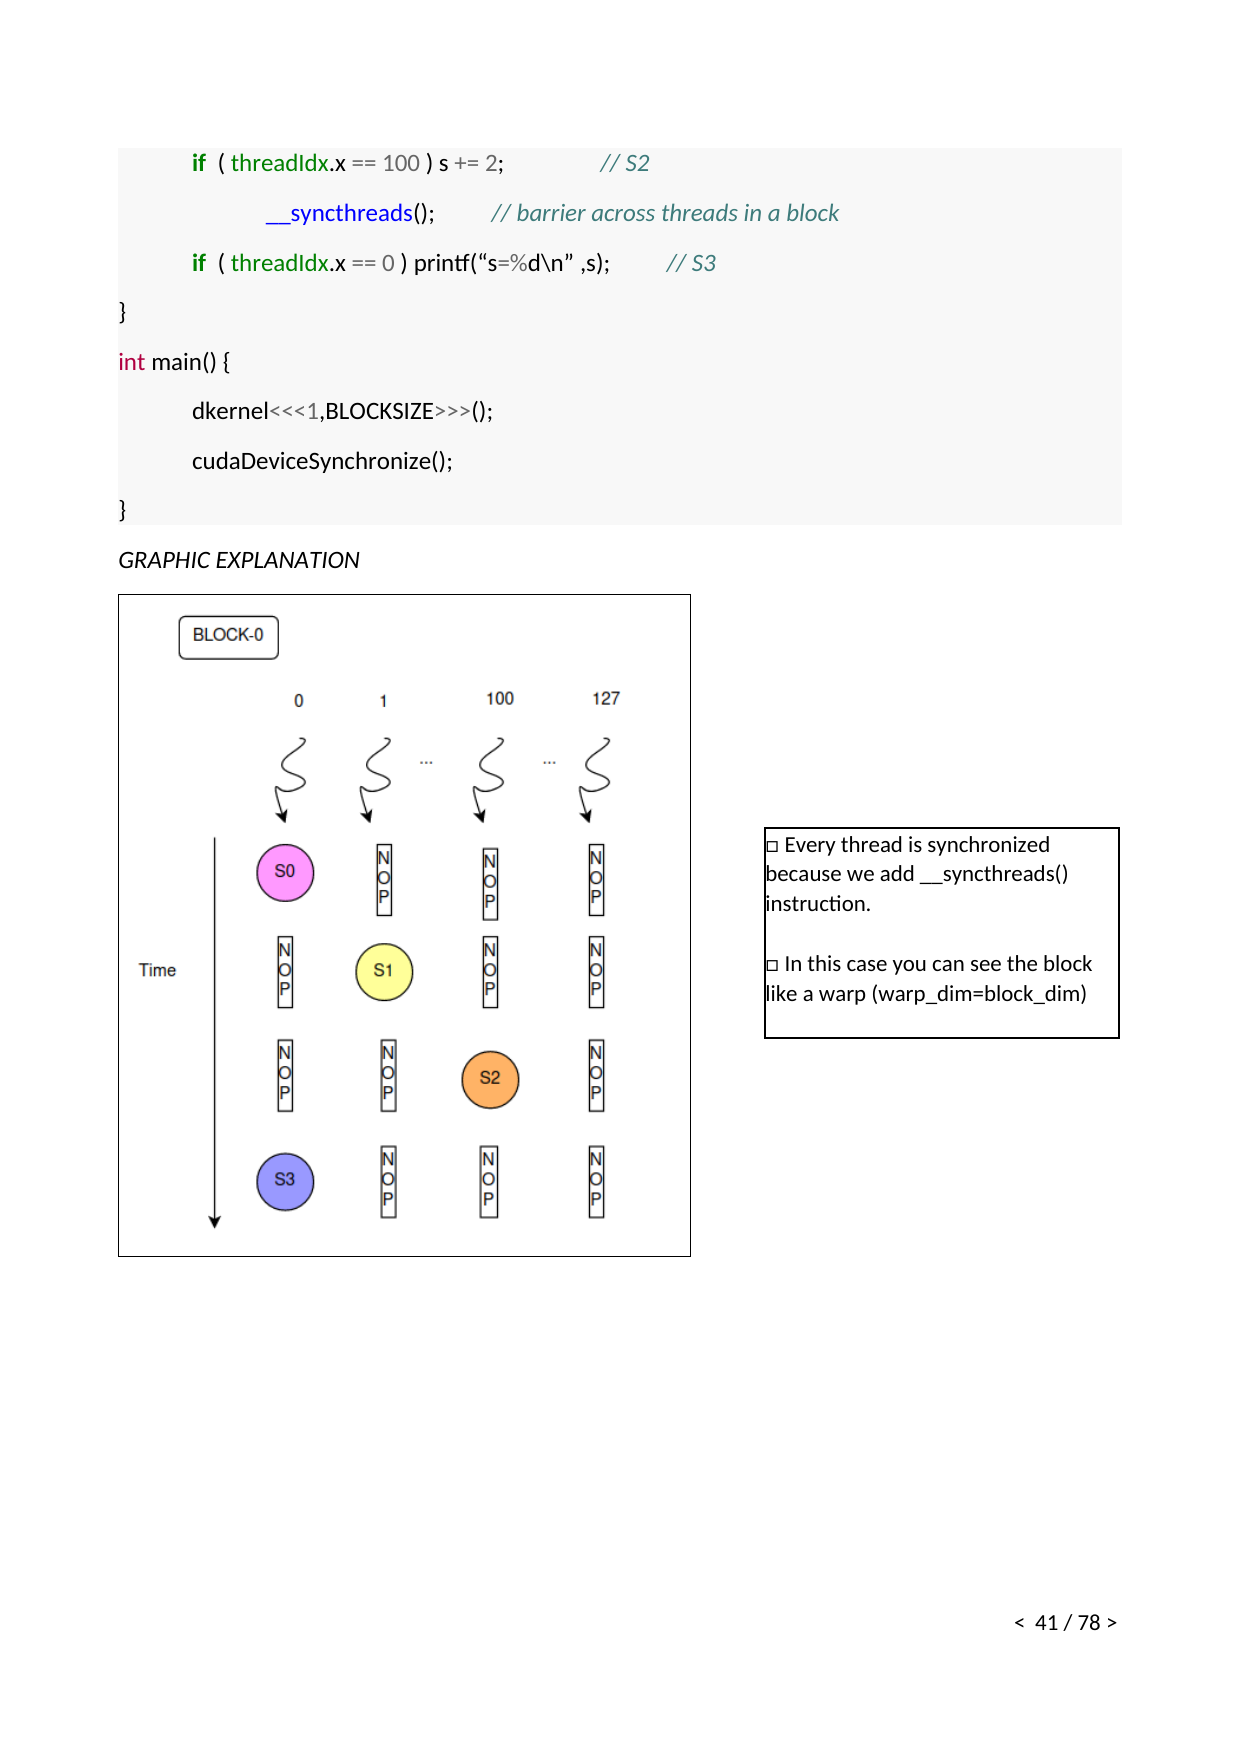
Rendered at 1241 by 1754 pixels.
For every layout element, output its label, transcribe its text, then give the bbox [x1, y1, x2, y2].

text cudaDeviceSynchronize(); [118, 445, 1122, 476]
text if ( threadIdx.x == 100 ) s += 2; // S2 [118, 148, 1122, 178]
text dkernel<<<1,BLOCKSIZE>>>(); [118, 396, 1122, 426]
text } [118, 296, 1122, 327]
text GRAPHIC EXPLANATION [118, 544, 1122, 575]
text if ( threadIdx.x == 0 ) printf(“s=%d\n” ,s); // S3 [118, 247, 1122, 277]
text __syncthreads(); // barrier across threads in a block [118, 197, 1122, 228]
text int main() { [118, 346, 1122, 376]
picture [121, 597, 688, 1254]
text } [118, 495, 1122, 525]
